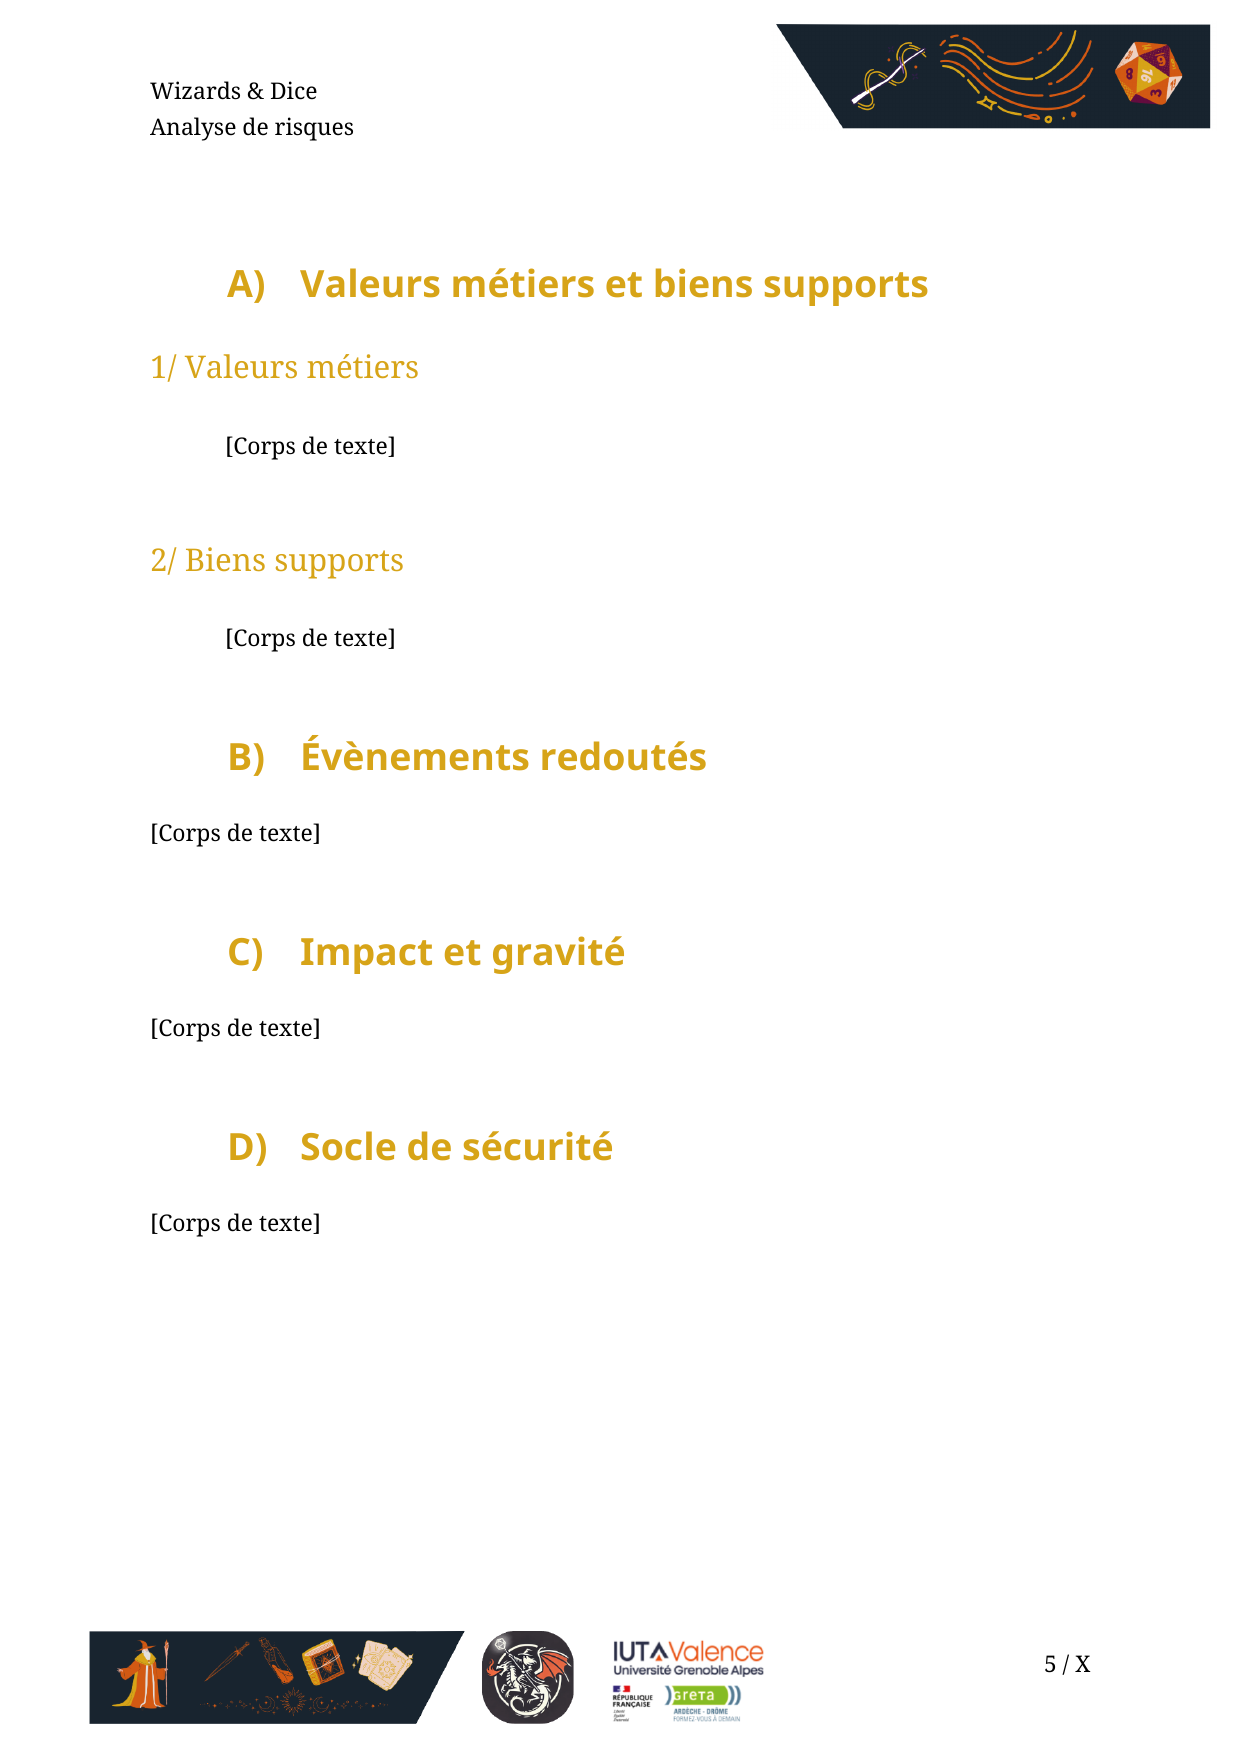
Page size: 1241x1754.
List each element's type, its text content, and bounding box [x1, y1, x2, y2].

subtitle Valeurs métiers et biens supports [227, 258, 1090, 309]
subtitle Évènements redoutés [227, 730, 1090, 781]
text [Corps de texte] [150, 817, 1090, 848]
subtitle Socle de sécurité [227, 1120, 1090, 1171]
picture [81, 1620, 788, 1733]
text [Corps de texte] [150, 430, 1090, 461]
text [Corps de texte] [150, 1012, 1090, 1043]
text [Corps de texte] [150, 622, 1090, 654]
picture [771, 21, 1218, 131]
subtitle Valeurs métiers [150, 345, 1090, 387]
text [Corps de texte] [150, 1207, 1090, 1238]
subtitle Biens supports [150, 537, 1090, 580]
subtitle Impact et gravité [227, 925, 1090, 976]
